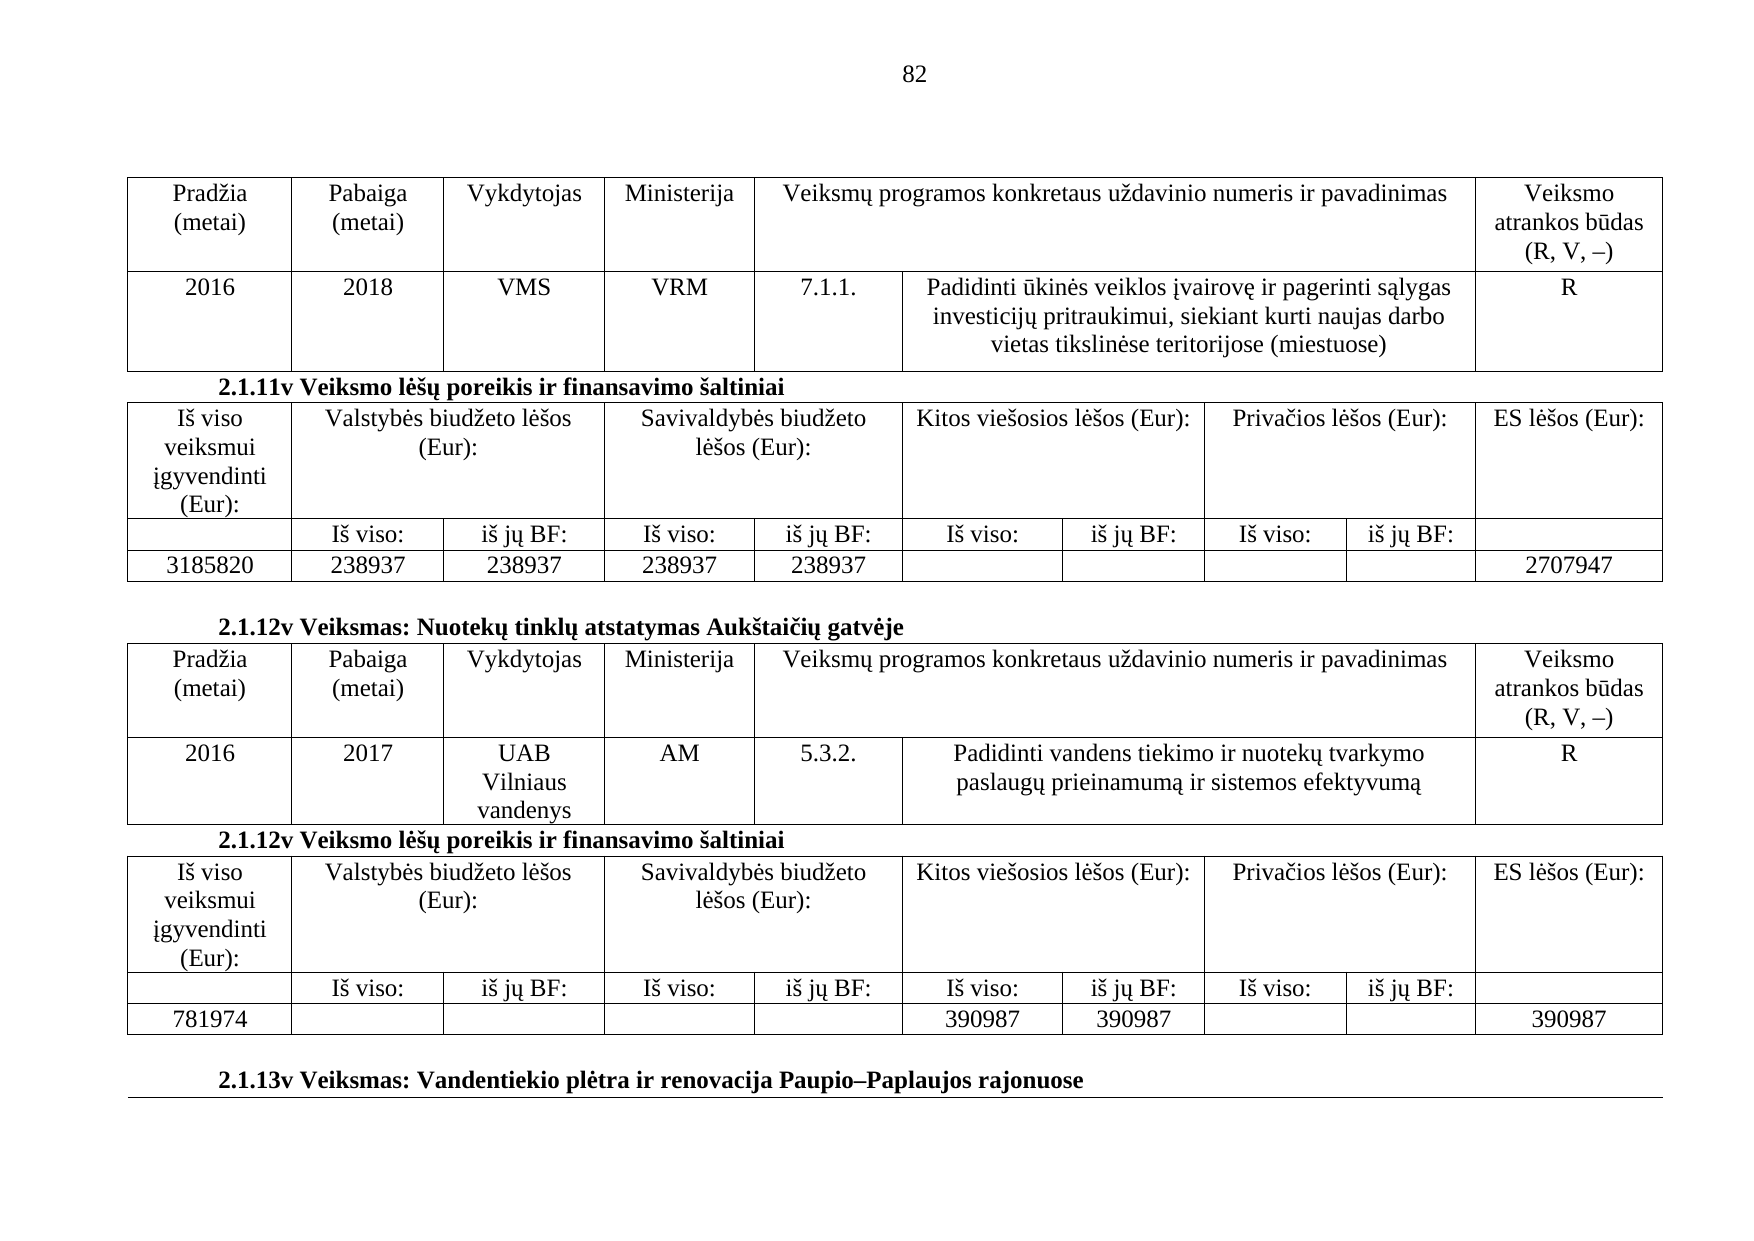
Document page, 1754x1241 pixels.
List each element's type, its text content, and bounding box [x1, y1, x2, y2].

table_cell iš jų BF: [1347, 973, 1475, 1003]
table_cell [1475, 582, 1663, 612]
table_cell Iš viso: [1205, 973, 1346, 1003]
table_cell Veiksmų programos konkretaus uždavinio numeris ir pavadinimas [755, 178, 1475, 271]
table_cell 2016 [128, 738, 291, 824]
table_cell [1205, 551, 1346, 581]
table_cell Privačios lėšos (Eur): [1205, 857, 1475, 972]
table_cell iš jų BF: [444, 973, 604, 1003]
table_cell [1204, 1035, 1346, 1065]
table_cell Pradžia (metai) [128, 644, 291, 737]
table_cell Ministerija [605, 644, 754, 737]
table_cell Iš viso: [1205, 519, 1346, 549]
table_cell Iš viso: [605, 519, 754, 549]
table_cell 2.1.12v Veiksmo lėšų poreikis ir finansavimo šaltiniai [128, 825, 1663, 856]
table_cell Valstybės biudžeto lėšos (Eur): [292, 857, 604, 972]
table_cell iš jų BF: [444, 519, 604, 549]
table_cell Savivaldybės biudžeto lėšos (Eur): [605, 857, 902, 972]
table_cell Iš viso veiksmui įgyvendinti (Eur): [128, 403, 291, 518]
table_cell Savivaldybės biudžeto lėšos (Eur): [605, 403, 902, 518]
table_cell 2017 [292, 738, 443, 824]
table_cell [292, 1035, 444, 1065]
table_cell 7.1.1. [755, 272, 902, 371]
table_cell [128, 1035, 292, 1065]
table_cell [903, 551, 1062, 581]
table_cell Veiksmų programos konkretaus uždavinio numeris ir pavadinimas [755, 644, 1475, 737]
table_cell [1347, 1004, 1475, 1034]
table_cell Iš viso: [292, 519, 443, 549]
table_cell 238937 [444, 551, 604, 581]
table_cell Vykdytojas [444, 644, 604, 737]
table_cell [128, 973, 291, 1003]
table_cell [444, 1004, 604, 1034]
table_cell [1475, 1035, 1663, 1065]
table_cell [605, 1004, 754, 1034]
table_cell VMS [444, 272, 604, 371]
table_cell Iš viso: [903, 519, 1062, 549]
table_cell [604, 1035, 754, 1065]
table_cell ES lėšos (Eur): [1476, 403, 1662, 518]
table_cell 2018 [292, 272, 443, 371]
table_cell 2.1.13v Veiksmas: Vandentiekio plėtra ir renovacija Paupio–Paplaujos rajonuose [128, 1065, 1663, 1097]
table_cell [292, 582, 444, 612]
table_cell [1476, 519, 1662, 549]
table_cell iš jų BF: [1347, 519, 1475, 549]
table_cell [128, 582, 292, 612]
table_cell [902, 1035, 1063, 1065]
table_cell [1346, 582, 1475, 612]
table_cell [1063, 551, 1204, 581]
table_cell 390987 [903, 1004, 1062, 1034]
table_cell iš jų BF: [1063, 973, 1204, 1003]
table_cell Veiksmo atrankos būdas (R, V, –) [1476, 644, 1662, 737]
table_cell [604, 582, 754, 612]
table_cell Kitos viešosios lėšos (Eur): [903, 403, 1204, 518]
table_cell Pradžia (metai) [128, 178, 291, 271]
table_cell 2016 [128, 272, 291, 371]
table_cell Pabaiga (metai) [292, 644, 443, 737]
table_cell 2.1.11v Veiksmo lėšų poreikis ir finansavimo šaltiniai [128, 372, 1663, 402]
table_cell Iš viso: [292, 973, 443, 1003]
table_cell R [1476, 738, 1662, 824]
table_cell Padidinti vandens tiekimo ir nuotekų tvarkymo paslaugų prieinamumą ir sistemos efektyvumą [903, 738, 1475, 824]
table_cell 3185820 [128, 551, 291, 581]
table_cell 2.1.12v Veiksmas: Nuotekų tinklų atstatymas Aukštaičių gatvėje [128, 612, 1663, 643]
table_cell iš jų BF: [755, 973, 902, 1003]
table_cell 238937 [605, 551, 754, 581]
table_cell [1063, 582, 1204, 612]
table_cell [128, 519, 291, 549]
table_cell [755, 1004, 902, 1034]
table_cell Iš viso: [903, 973, 1062, 1003]
table_cell Iš viso: [605, 973, 754, 1003]
table_cell Privačios lėšos (Eur): [1205, 403, 1475, 518]
table_cell 2707947 [1476, 551, 1662, 581]
table_cell Kitos viešosios lėšos (Eur): [903, 857, 1204, 972]
table_cell [754, 1035, 902, 1065]
table_cell Pabaiga (metai) [292, 178, 443, 271]
table_cell UAB Vilniaus vandenys [444, 738, 604, 824]
table_cell ES lėšos (Eur): [1476, 857, 1662, 972]
table_cell iš jų BF: [1063, 519, 1204, 549]
table_cell [444, 1035, 604, 1065]
table_cell [754, 582, 902, 612]
table_cell [1347, 551, 1475, 581]
table_cell [1063, 1035, 1204, 1065]
table_cell Ministerija [605, 178, 754, 271]
table_cell [1346, 1035, 1475, 1065]
table_cell Iš viso veiksmui įgyvendinti (Eur): [128, 857, 291, 972]
table_cell iš jų BF: [755, 519, 902, 549]
table_cell [444, 582, 604, 612]
table_cell 390987 [1063, 1004, 1204, 1034]
table_cell [1205, 1004, 1346, 1034]
table_cell [1204, 582, 1346, 612]
table_cell R [1476, 272, 1662, 371]
table_cell Padidinti ūkinės veiklos įvairovę ir pagerinti sąlygas investicijų pritraukimui, siekiant kurti naujas darbo vietas tikslinėse teritorijose (miestuose) [903, 272, 1475, 371]
table_cell VRM [605, 272, 754, 371]
table_cell Veiksmo atrankos būdas (R, V, –) [1476, 178, 1662, 271]
table_cell AM [605, 738, 754, 824]
table_cell [292, 1004, 443, 1034]
table_cell 5.3.2. [755, 738, 902, 824]
table_cell Valstybės biudžeto lėšos (Eur): [292, 403, 604, 518]
table_cell [1476, 973, 1662, 1003]
table_cell Vykdytojas [444, 178, 604, 271]
table_cell [902, 582, 1063, 612]
table_cell 238937 [755, 551, 902, 581]
table_cell 390987 [1476, 1004, 1662, 1034]
table_cell 781974 [128, 1004, 291, 1034]
table_cell 238937 [292, 551, 443, 581]
